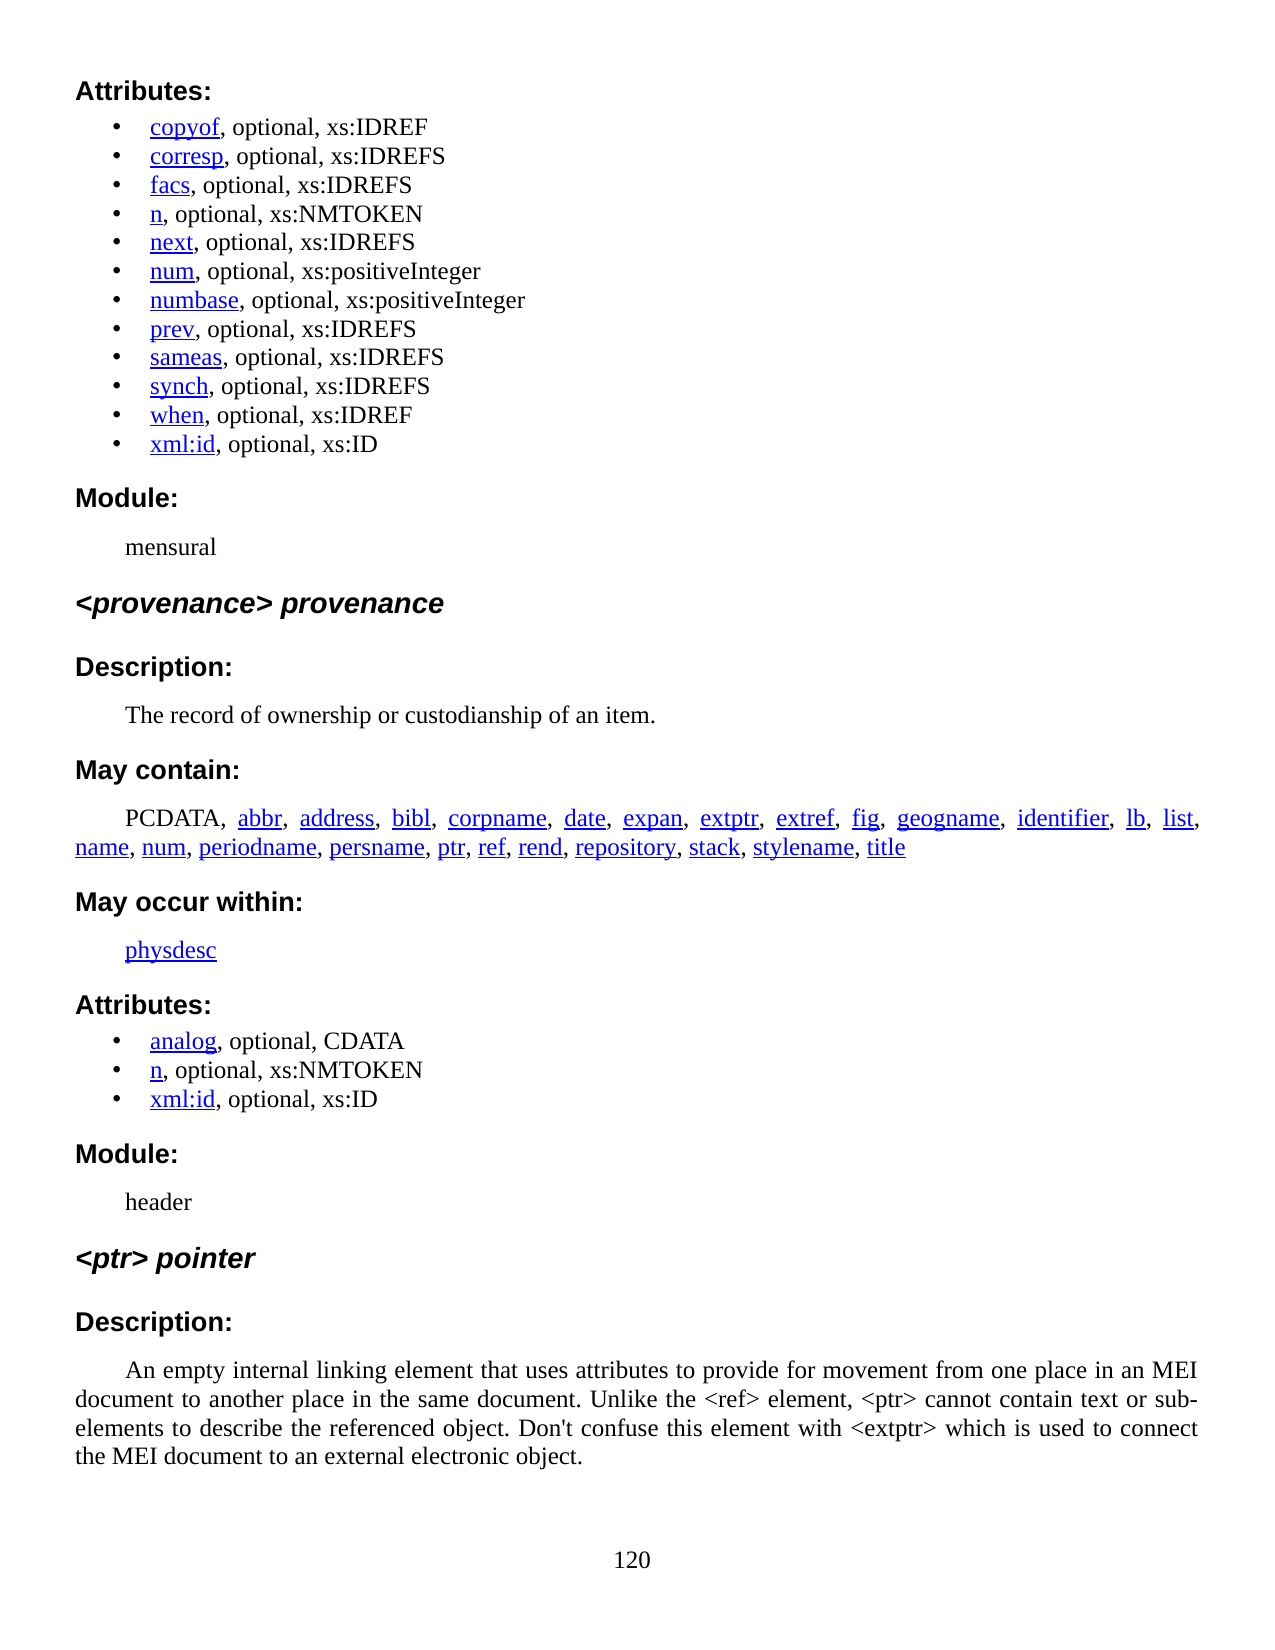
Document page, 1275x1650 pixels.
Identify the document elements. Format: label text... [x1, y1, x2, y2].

list next, optional, xs:IDREFS [112, 227, 1200, 256]
text header [75, 1187, 1200, 1216]
list copyof, optional, xs:IDREF [112, 112, 1200, 141]
list n, optional, xs:NMTOKEN [112, 1055, 1200, 1084]
subtitle May occur within: [75, 886, 1200, 917]
subtitle Attributes: [75, 989, 1200, 1020]
subtitle Description: [75, 1306, 1200, 1337]
subtitle Module: [75, 1138, 1200, 1169]
list when, optional, xs:IDREF [112, 400, 1200, 429]
list synch, optional, xs:IDREFS [112, 371, 1200, 400]
list analog, optional, CDATA [112, 1026, 1200, 1055]
list n, optional, xs:NMTOKEN [112, 199, 1200, 227]
list sameas, optional, xs:IDREFS [112, 342, 1200, 371]
subtitle <ptr> pointer [75, 1241, 1200, 1274]
text physdesc [75, 935, 1200, 964]
list facs, optional, xs:IDREFS [112, 170, 1200, 199]
list xml:id, optional, xs:ID [112, 1084, 1200, 1113]
subtitle Description: [75, 651, 1200, 682]
subtitle Module: [75, 482, 1200, 514]
list prev, optional, xs:IDREFS [112, 314, 1200, 342]
text An empty internal linking element that uses attributes to provide for movement from one place in an MEI document to another place in the same document. Unlike the <ref> element, <ptr> cannot contain text or sub-elements to describe the referenced object. Don't confuse this element with <extptr> which is used to connect the MEI document to an external electronic object. [75, 1355, 1200, 1470]
subtitle May contain: [75, 754, 1200, 785]
list corresp, optional, xs:IDREFS [112, 141, 1200, 170]
text mensural [75, 532, 1200, 561]
list numbase, optional, xs:positiveInteger [112, 285, 1200, 314]
text The record of ownership or custodianship of an item. [75, 700, 1200, 729]
list num, optional, xs:positiveInteger [112, 256, 1200, 285]
text PCDATA, abbr, address, bibl, corpname, date, expan, extptr, extref, fig, geogname, identifier, lb, list, name, num, periodname, persname, ptr, ref, rend, repository, stack, stylename, title [75, 803, 1200, 861]
list xml:id, optional, xs:ID [112, 429, 1200, 457]
subtitle Attributes: [75, 75, 1200, 106]
subtitle <provenance> provenance [75, 586, 1200, 619]
